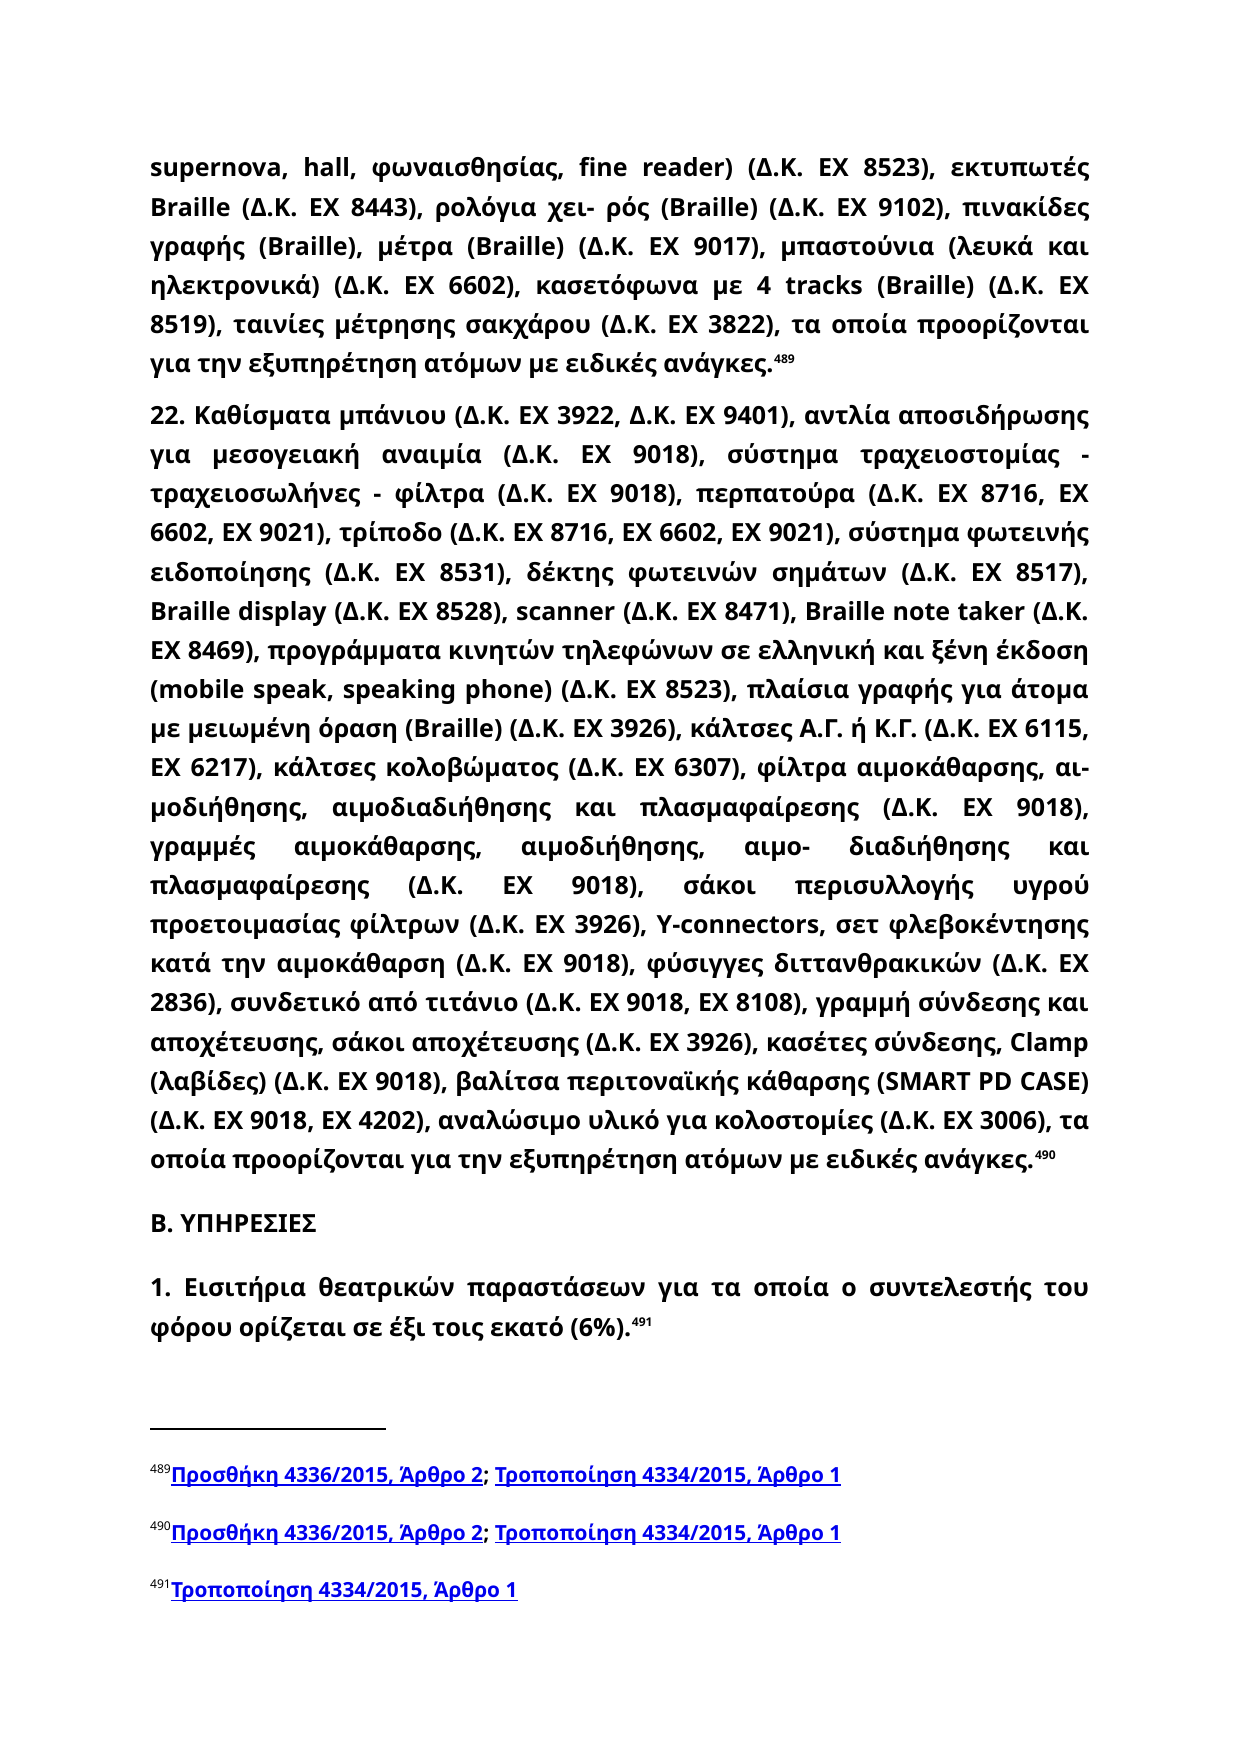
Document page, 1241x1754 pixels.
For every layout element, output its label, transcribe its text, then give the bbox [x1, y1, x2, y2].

text supernova, hall, φωναισθησίας, fine reader) (Δ.Κ. ΕΧ 8523), εκτυπωτές Braille (Δ.Κ. ΕΧ 8443), ρολόγια χει- ρός (Braille) (Δ.Κ. ΕΧ 9102), πινακίδες γραφής (Braille), μέτρα (Braille) (Δ.Κ. ΕΧ 9017), μπαστούνια (λευκά και ηλεκτρονικά) (Δ.Κ. ΕΧ 6602), κασετόφωνα με 4 tracks (Braille) (Δ.Κ. ΕΧ 8519), ταινίες μέτρησης σακχάρου (Δ.Κ. ΕΧ 3822), τα οποία προορίζονται για την εξυπηρέτηση ατόμων με ειδικές ανάγκες. [150, 150, 1090, 380]
text Τροποποίηση 4334/2015, Άρθρο 1 [150, 1576, 1090, 1604]
text 1. Εισιτήρια θεατρικών παραστάσεων για τα οποία ο συντελεστής του φόρου ορίζεται σε έξι τοις εκατό (6%). [150, 1270, 1090, 1343]
text Προσθήκη 4336/2015, Άρθρο 2; Τροποποίηση 4334/2015, Άρθρο 1 [150, 1460, 1090, 1489]
text Β. ΥΠΗΡΕΣΙΕΣ [150, 1206, 1090, 1240]
text Προσθήκη 4336/2015, Άρθρο 2; Τροποποίηση 4334/2015, Άρθρο 1 [150, 1518, 1090, 1546]
text 22. Καθίσματα μπάνιου (Δ.Κ. ΕΧ 3922, Δ.Κ. ΕΧ 9401), αντλία αποσιδήρωσης για μεσογειακή αναιμία (Δ.Κ. ΕΧ 9018), σύστημα τραχειοστομίας - τραχειοσωλήνες - φίλτρα (Δ.Κ. ΕΧ 9018), περπατούρα (Δ.Κ. ΕΧ 8716, ΕΧ 6602, ΕΧ 9021), τρίποδο (Δ.Κ. ΕΧ 8716, ΕΧ 6602, ΕΧ 9021), σύστημα φωτεινής ειδοποίησης (Δ.Κ. ΕΧ 8531), δέκτης φωτεινών σημάτων (Δ.Κ. ΕΧ 8517), Braille display (Δ.Κ. ΕΧ 8528), scanner (Δ.Κ. ΕΧ 8471), Braille note taker (Δ.Κ. ΕΧ 8469), προγράμματα κινητών τηλεφώνων σε ελληνική και ξένη έκδοση (mobile speak, speaking phone) (Δ.Κ. ΕΧ 8523), πλαίσια γραφής για άτομα με μειωμένη όραση (Braille) (Δ.Κ. ΕΧ 3926), κάλτσες Α.Γ. ή Κ.Γ. (Δ.Κ. ΕΧ 6115, ΕΧ 6217), κάλτσες κολοβώματος (Δ.Κ. ΕΧ 6307), φίλτρα αιμοκάθαρσης, αι- μοδιήθησης, αιμοδιαδιήθησης και πλασμαφαίρεσης (Δ.Κ. ΕΧ 9018), γραμμές αιμοκάθαρσης, αιμοδιήθησης, αιμο- διαδιήθησης και πλασμαφαίρεσης (Δ.Κ. ΕΧ 9018), σάκοι περισυλλογής υγρού προετοιμασίας φίλτρων (Δ.Κ. ΕΧ 3926), Y-connectors, σετ φλεβοκέντησης κατά την αιμοκάθαρση (Δ.Κ. ΕΧ 9018), φύσιγγες διττανθρακικών (Δ.Κ. ΕΧ 2836), συνδετικό από τιτάνιο (Δ.Κ. ΕΧ 9018, ΕΧ 8108), γραμμή σύνδεσης και αποχέτευσης, σάκοι αποχέτευσης (Δ.Κ. ΕΧ 3926), κασέτες σύνδεσης, Clamp (λαβίδες) (Δ.Κ. ΕΧ 9018), βαλίτσα περιτοναϊκής κάθαρσης (SMART PD CASE) (Δ.Κ. ΕΧ 9018, ΕΧ 4202), αναλώσιμο υλικό για κολοστομίες (Δ.Κ. ΕΧ 3006), τα οποία προορίζονται για την εξυπηρέτηση ατόμων με ειδικές ανάγκες. [150, 397, 1090, 1176]
